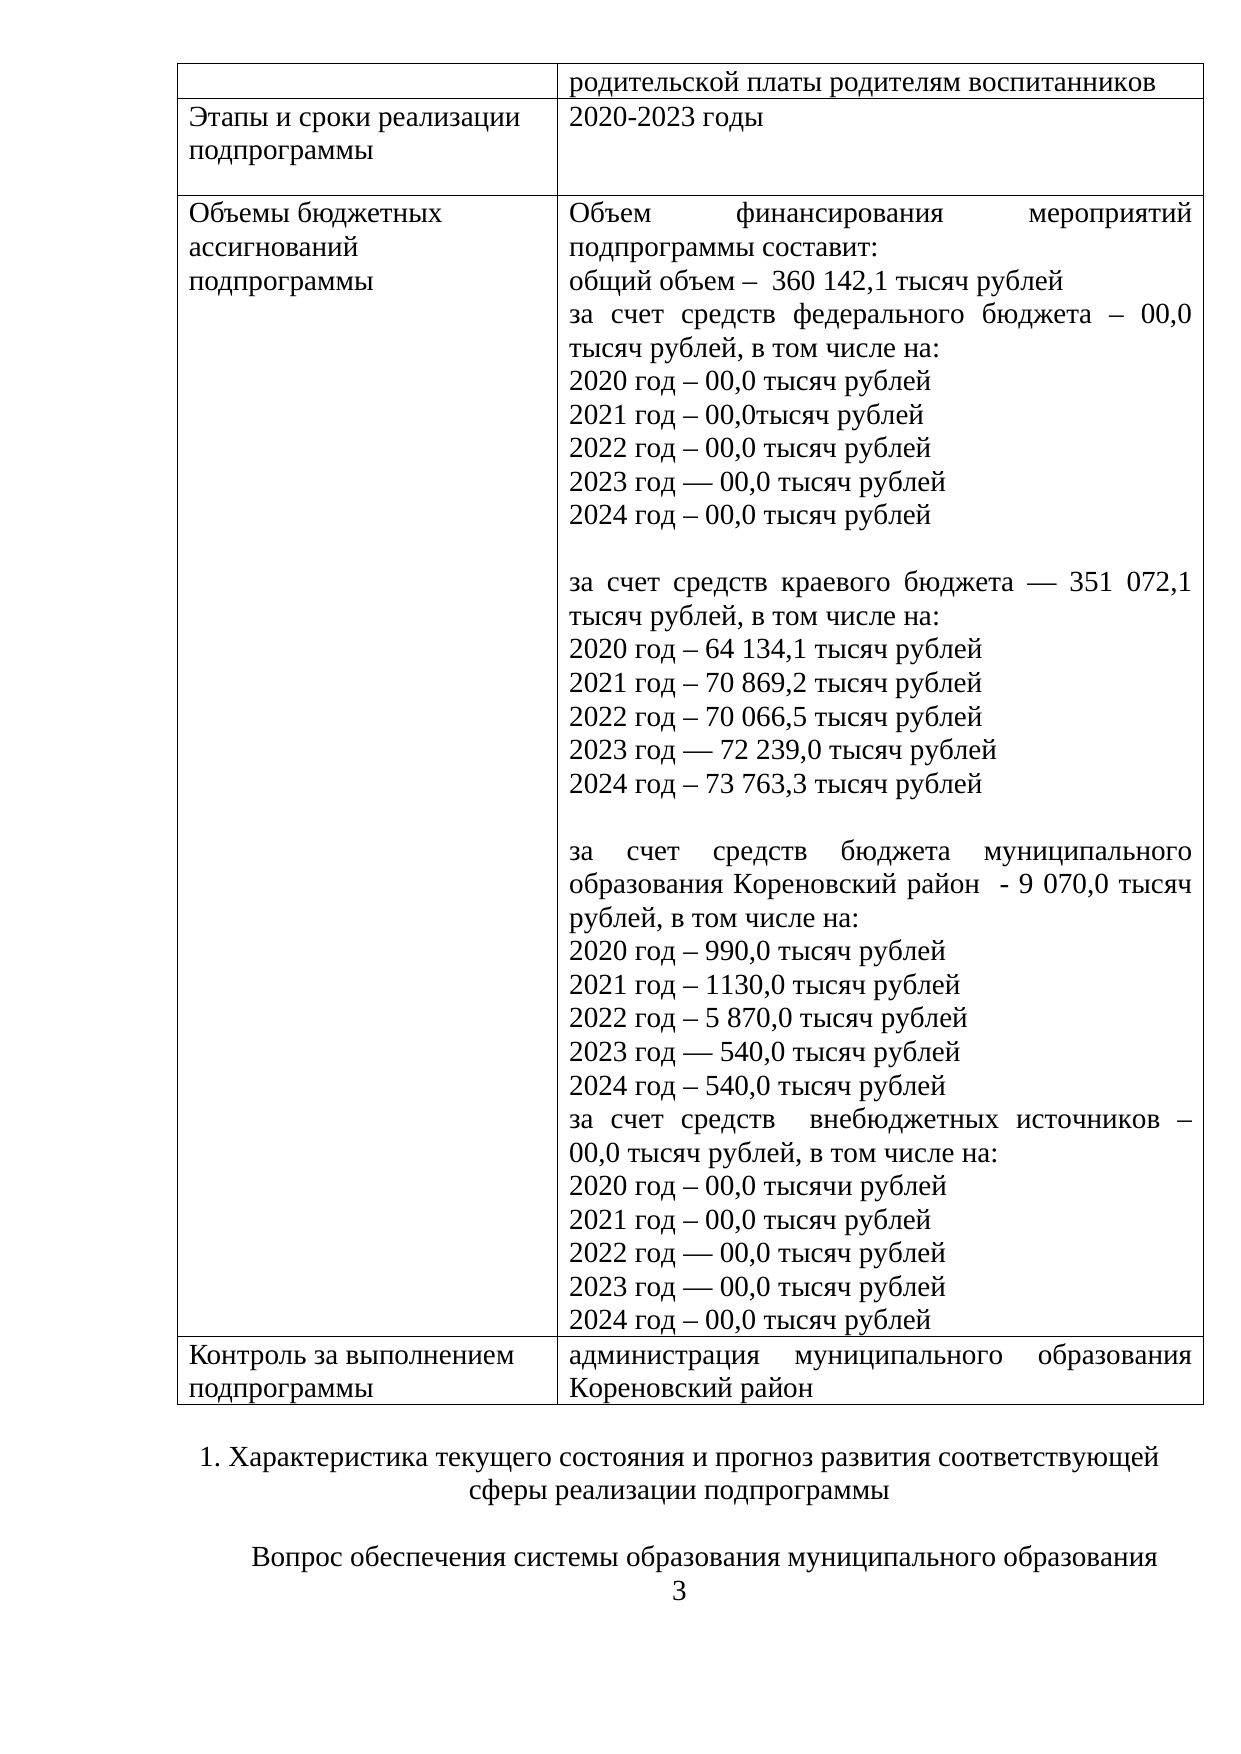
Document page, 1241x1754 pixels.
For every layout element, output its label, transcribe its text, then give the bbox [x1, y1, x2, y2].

table_cell Объемы бюджетных ассигнований подпрограммы [178, 196, 557, 1336]
text Вопрос обеспечения системы образования муниципального образования [177, 1539, 1181, 1573]
table_header [178, 64, 557, 98]
text 1. Характеристика текущего состояния и прогноз развития соответствующей сферы реализации подпрограммы [177, 1439, 1181, 1506]
text 3 [177, 1573, 1181, 1606]
table_cell Контроль за выполнением подпрограммы [178, 1337, 557, 1404]
table_header родительской платы родителям воспи­танников [558, 64, 1203, 98]
table_cell 2020-2023 годы [558, 99, 1203, 194]
table_cell Объем финансирования мероприятий подпрограммы составит: общий объем – 360 142,1 тысяч рублей за счет средств федерального бюджета – 00,0 тысяч рублей, в том числе на: 2020 год – 00,0 тысяч рублей 2021 год – 00,0тысяч рублей 2022 год – 00,0 тысяч рублей 2023 год — 00,0 тысяч рублей 2024 год – 00,0 тысяч рублей за счет средств краевого бюджета — 351 072,1 тысяч рублей, в том числе на: 2020 год – 64 134,1 тысяч рублей 2021 год – 70 869,2 тысяч рублей 2022 год – 70 066,5 тысяч рублей 2023 год — 72 239,0 тысяч рублей 2024 год – 73 763,3 тысяч рублей за счет средств бюджета муниципального образования Кореновский район - 9 070,0 тысяч рублей, в том числе на: 2020 год – 990,0 тысяч рублей 2021 год – 1130,0 тысяч рублей 2022 год – 5 870,0 тысяч рублей 2023 год — 540,0 тысяч рублей 2024 год – 540,0 тысяч рублей за счет средств внебюджетных источников – 00,0 тысяч рублей, в том числе на: 2020 год – 00,0 тысячи рублей 2021 год – 00,0 тысяч рублей 2022 год — 00,0 тысяч рублей 2023 год — 00,0 тысяч рублей 2024 год – 00,0 тысяч рублей [558, 196, 1203, 1336]
table_cell Этапы и сроки реализации подпрограммы [178, 99, 557, 194]
table_cell администрация муниципального образования Кореновский район [558, 1337, 1203, 1404]
